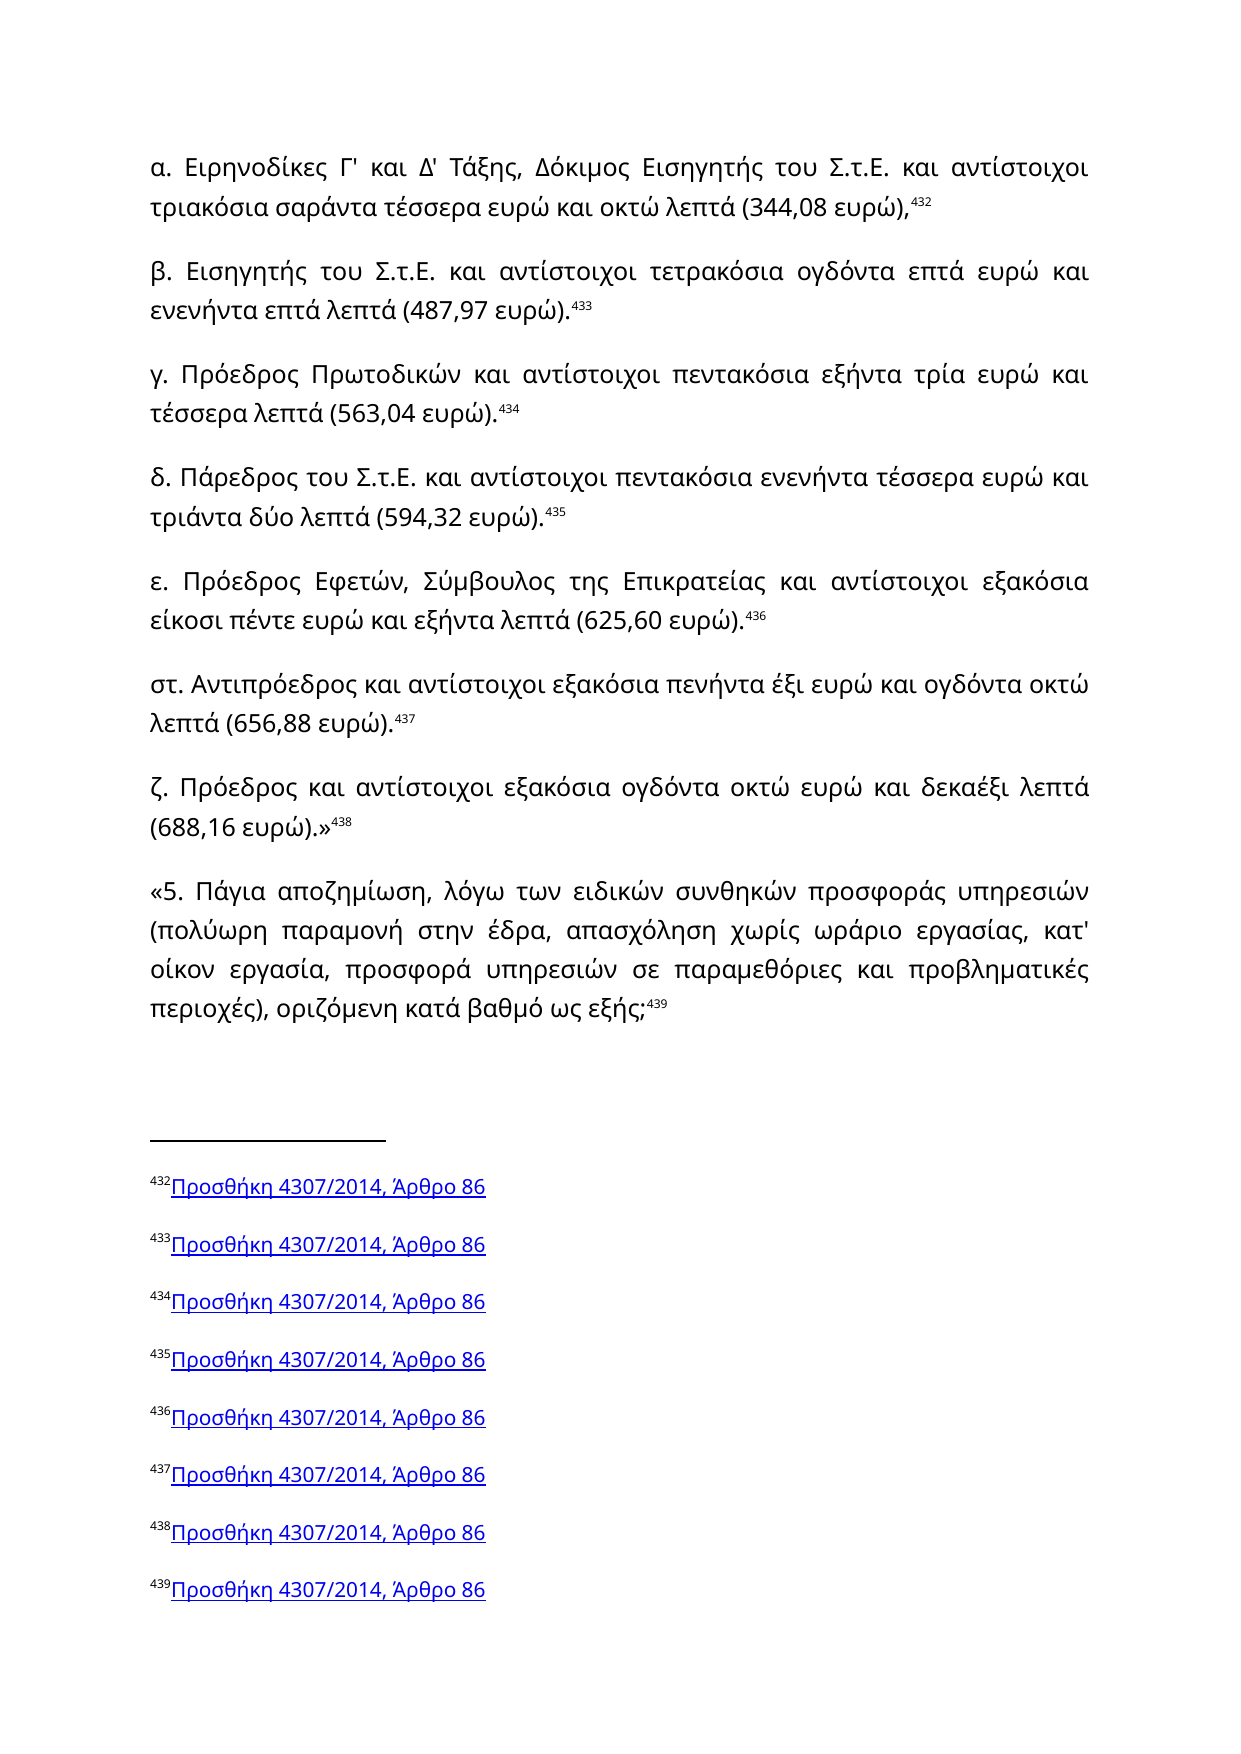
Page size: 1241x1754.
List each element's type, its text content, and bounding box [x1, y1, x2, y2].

text Προσθήκη 4307/2014, Άρθρο 86 [150, 1230, 1090, 1258]
text Προσθήκη 4307/2014, Άρθρο 86 [150, 1345, 1090, 1373]
text β. Εισηγητής του Σ.τ.Ε. και αντίστοιχοι τετρακόσια ογδόντα επτά ευρώ και ενενήντα επτά λεπτά (487,97 ευρώ). [150, 253, 1090, 327]
text α. Ειρηνοδίκες Γ' και Δ' Τάξης, Δόκιμος Εισηγητής του Σ.τ.Ε. και αντίστοιχοι τριακόσια σαράντα τέσσερα ευρώ και οκτώ λεπτά (344,08 ευρώ), [150, 150, 1090, 223]
text «5. Πάγια αποζημίωση, λόγω των ειδικών συνθηκών προσφοράς υπηρεσιών (πολύωρη παραμονή στην έδρα, απασχόληση χωρίς ωράριο εργασίας, κατ' οίκον εργασία, προσφορά υπηρεσιών σε παραμεθόριες και προβληματικές περιοχές), οριζόμενη κατά βαθμό ως εξής; [150, 873, 1090, 1025]
text στ. Αντιπρόεδρος και αντίστοιχοι εξακόσια πενήντα έξι ευρώ και ογδόντα οκτώ λεπτά (656,88 ευρώ). [150, 667, 1090, 740]
text Προσθήκη 4307/2014, Άρθρο 86 [150, 1287, 1090, 1316]
text ε. Πρόεδρος Εφετών, Σύμβουλος της Επικρατείας και αντίστοιχοι εξακόσια είκοσι πέντε ευρώ και εξήντα λεπτά (625,60 ευρώ). [150, 563, 1090, 637]
text δ. Πάρεδρος του Σ.τ.Ε. και αντίστοιχοι πεντακόσια ενενήντα τέσσερα ευρώ και τριάντα δύο λεπτά (594,32 ευρώ). [150, 460, 1090, 533]
text Προσθήκη 4307/2014, Άρθρο 86 [150, 1576, 1090, 1604]
text Προσθήκη 4307/2014, Άρθρο 86 [150, 1172, 1090, 1201]
text γ. Πρόεδρος Πρωτοδικών και αντίστοιχοι πεντακόσια εξήντα τρία ευρώ και τέσσερα λεπτά (563,04 ευρώ). [150, 357, 1090, 430]
text Προσθήκη 4307/2014, Άρθρο 86 [150, 1518, 1090, 1546]
text ζ. Πρόεδρος και αντίστοιχοι εξακόσια ογδόντα οκτώ ευρώ και δεκαέξι λεπτά (688,16 ευρώ).» [150, 770, 1090, 843]
text Προσθήκη 4307/2014, Άρθρο 86 [150, 1403, 1090, 1431]
text Προσθήκη 4307/2014, Άρθρο 86 [150, 1460, 1090, 1489]
